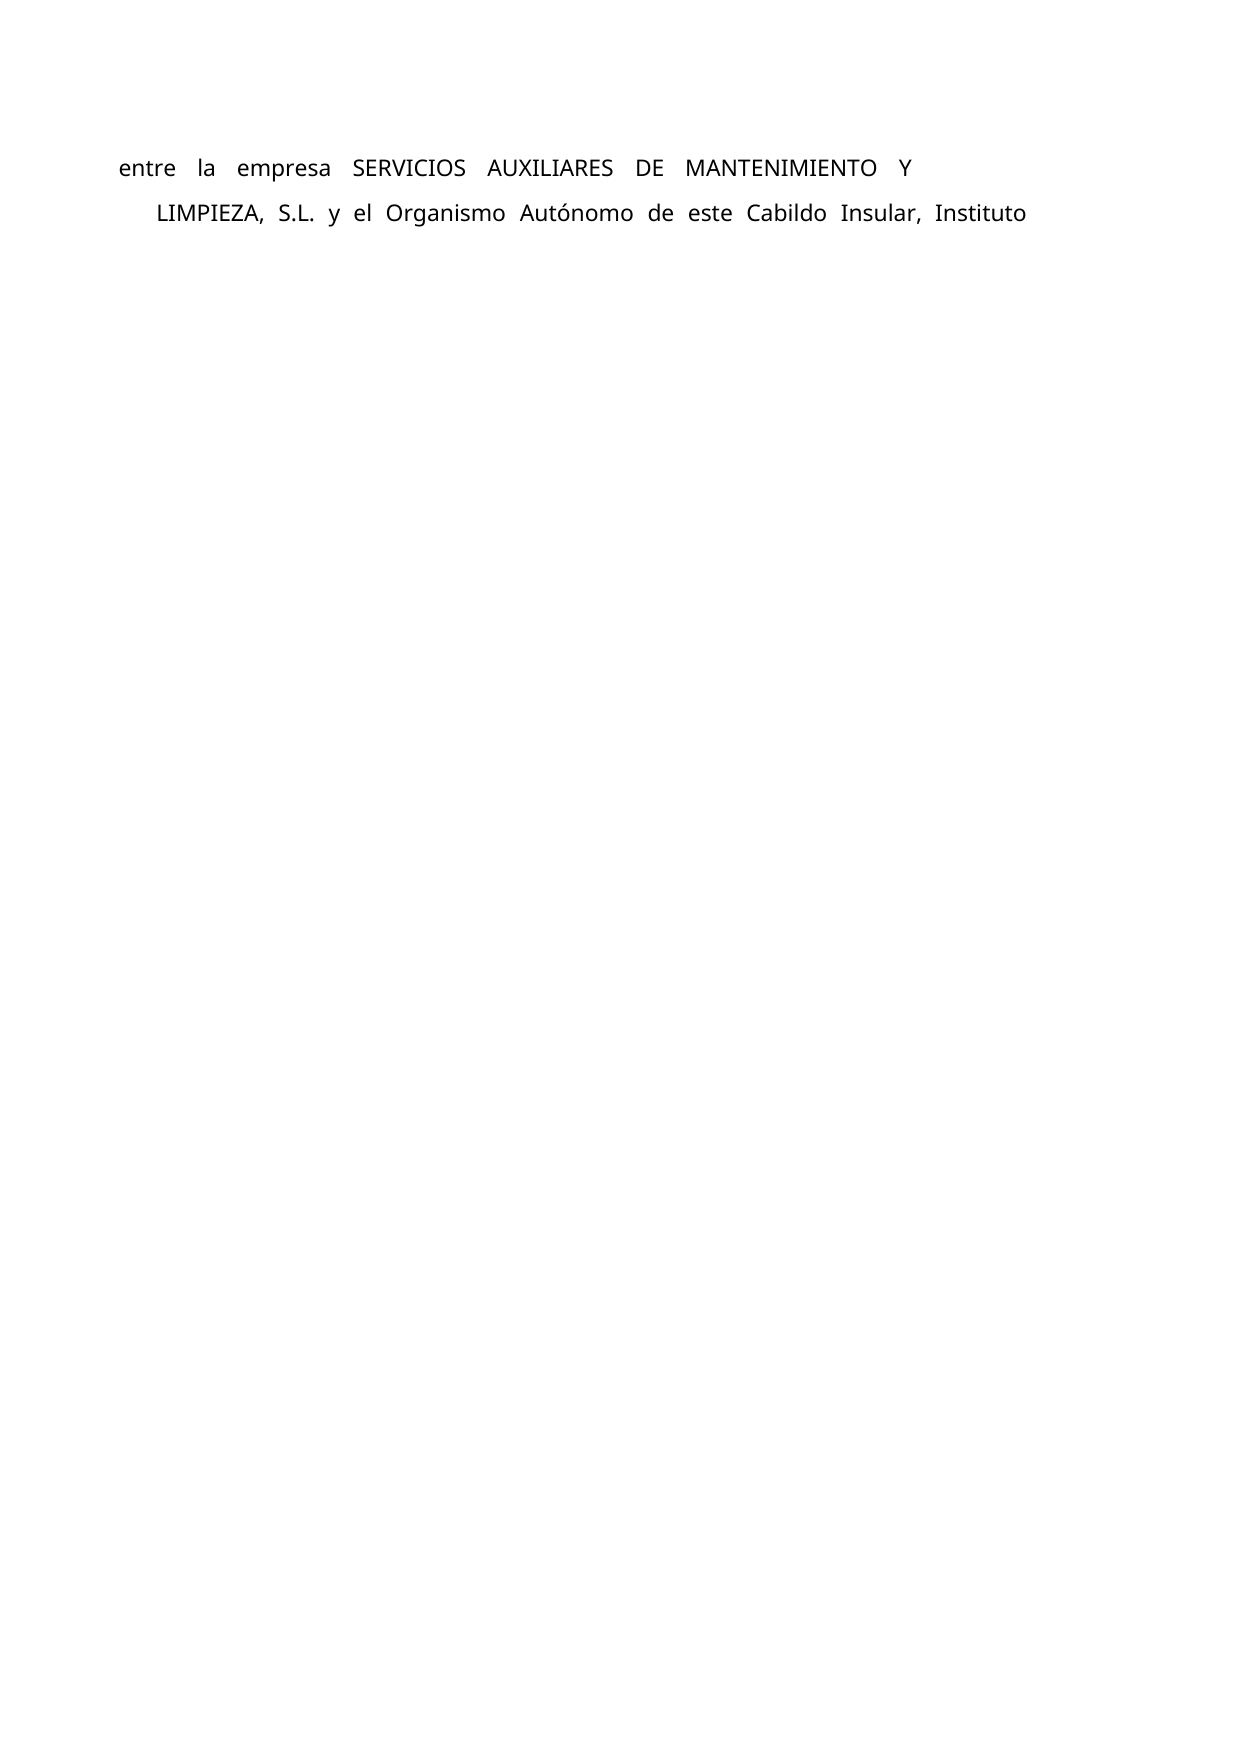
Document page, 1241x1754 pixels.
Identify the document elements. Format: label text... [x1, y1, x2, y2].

text LIMPIEZA, S.L. y el Organismo Autónomo de este Cabildo Insular, Instituto [118, 199, 1065, 226]
text entre la empresa SERVICIOS AUXILIARES DE MANTENIMIENTO Y [118, 152, 1064, 183]
